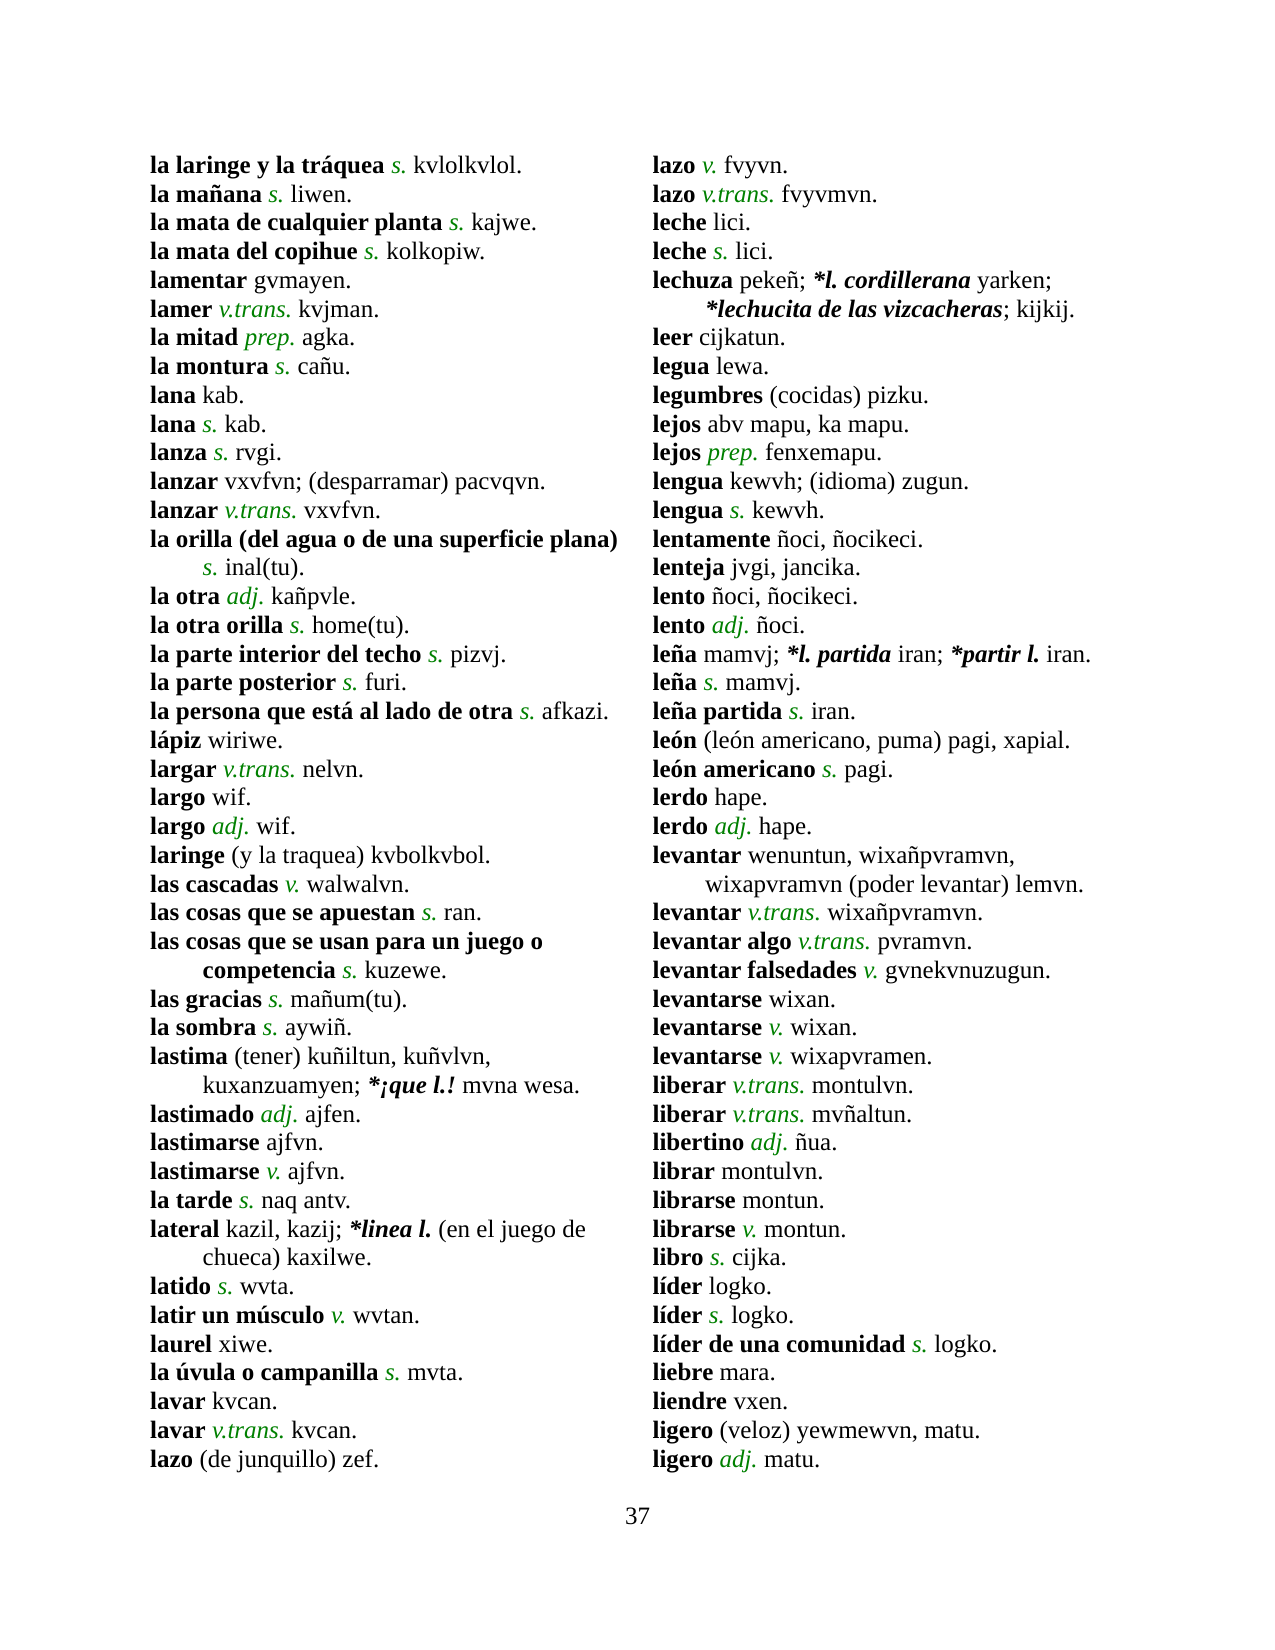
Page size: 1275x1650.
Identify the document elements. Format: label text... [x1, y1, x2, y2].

text lento ñoci, ñocikeci. [652, 581, 1125, 610]
text legua lewa. [652, 351, 1125, 380]
text lerdo adj. hape. [652, 811, 1125, 840]
text líder logko. [652, 1271, 1125, 1300]
text lamer v.trans. kvjman. [150, 294, 622, 322]
text largo wif. [150, 782, 622, 811]
text leer cijkatun. [652, 322, 1125, 351]
text lerdo hape. [652, 782, 1125, 811]
text líder de una comunidad s. logko. [652, 1329, 1125, 1357]
text leche lici. [652, 207, 1125, 236]
text la orilla (del agua o de una superficie plana) s. inal(tu). [150, 524, 622, 581]
text lastima (tener) kuñiltun, kuñvlvn, kuxanzuamyen; *¡que l.! mvna wesa. [150, 1041, 622, 1099]
text lejos abv mapu, ka mapu. [652, 409, 1125, 437]
text librar montulvn. [652, 1156, 1125, 1185]
text la otra orilla s. home(tu). [150, 610, 622, 639]
text la úvula o campanilla s. mvta. [150, 1357, 622, 1386]
text lejos prep. fenxemapu. [652, 437, 1125, 466]
text levantarse wixan. [652, 984, 1125, 1012]
text largo adj. wif. [150, 811, 622, 840]
text lengua kewvh; (idioma) zugun. [652, 466, 1125, 495]
text la mañana s. liwen. [150, 179, 622, 207]
text lastimarse ajfvn. [150, 1127, 622, 1156]
text león americano s. pagi. [652, 754, 1125, 782]
text librarse v. montun. [652, 1214, 1125, 1242]
text liebre mara. [652, 1357, 1125, 1386]
text legumbres (cocidas) pizku. [652, 380, 1125, 409]
text la tarde s. naq antv. [150, 1185, 622, 1214]
text lastimarse v. ajfvn. [150, 1156, 622, 1185]
text lavar kvcan. [150, 1386, 622, 1415]
text lanzar v.trans. vxvfvn. [150, 495, 622, 524]
text ligero (veloz) yewmewvn, matu. [652, 1415, 1125, 1444]
text levantar v.trans. wixañpvramvn. [652, 897, 1125, 926]
text leche s. lici. [652, 236, 1125, 265]
text leña mamvj; *l. partida iran; *partir l. iran. [652, 639, 1125, 667]
text la otra adj. kañpvle. [150, 581, 622, 610]
text lazo v. fvyvn. [652, 150, 1125, 179]
text liberar v.trans. montulvn. [652, 1070, 1125, 1099]
text latir un músculo v. wvtan. [150, 1300, 622, 1329]
text la laringe y la tráquea s. kvlolkvlol. [150, 150, 622, 179]
text la persona que está al lado de otra s. afkazi. [150, 696, 622, 725]
text liberar v.trans. mvñaltun. [652, 1099, 1125, 1127]
text las cosas que se apuestan s. ran. [150, 897, 622, 926]
text líder s. logko. [652, 1300, 1125, 1329]
text la mata de cualquier planta s. kajwe. [150, 207, 622, 236]
text las gracias s. mañum(tu). [150, 984, 622, 1012]
text lechuza pekeñ; *l. cordillerana yarken; *lechucita de las vizcacheras; kijkij. [652, 265, 1125, 322]
text lateral kazil, kazij; *linea l. (en el juego de chueca) kaxilwe. [150, 1214, 622, 1271]
text lana s. kab. [150, 409, 622, 437]
text lana kab. [150, 380, 622, 409]
text leña s. mamvj. [652, 667, 1125, 696]
text lentamente ñoci, ñocikeci. [652, 524, 1125, 552]
text libro s. cijka. [652, 1242, 1125, 1271]
text largar v.trans. nelvn. [150, 754, 622, 782]
text lento adj. ñoci. [652, 610, 1125, 639]
text la parte posterior s. furi. [150, 667, 622, 696]
text la mitad prep. agka. [150, 322, 622, 351]
text levantar wenuntun, wixañpvramvn, wixapvramvn (poder levantar) lemvn. [652, 840, 1125, 897]
text latido s. wvta. [150, 1271, 622, 1300]
text león (león americano, puma) pagi, xapial. [652, 725, 1125, 754]
text la mata del copihue s. kolkopiw. [150, 236, 622, 265]
text levantar falsedades v. gvnekvnuzugun. [652, 955, 1125, 984]
text lengua s. kewvh. [652, 495, 1125, 524]
text liendre vxen. [652, 1386, 1125, 1415]
text levantarse v. wixan. [652, 1012, 1125, 1041]
text librarse montun. [652, 1185, 1125, 1214]
text libertino adj. ñua. [652, 1127, 1125, 1156]
text lamentar gvmayen. [150, 265, 622, 294]
text lastimado adj. ajfen. [150, 1099, 622, 1127]
text lenteja jvgi, jancika. [652, 552, 1125, 581]
text la parte interior del techo s. pizvj. [150, 639, 622, 667]
text las cosas que se usan para un juego o competencia s. kuzewe. [150, 926, 622, 984]
text lanza s. rvgi. [150, 437, 622, 466]
text la montura s. cañu. [150, 351, 622, 380]
text leña partida s. iran. [652, 696, 1125, 725]
text ligero adj. matu. [652, 1444, 1125, 1472]
text lanzar vxvfvn; (desparramar) pacvqvn. [150, 466, 622, 495]
text levantar algo v.trans. pvramvn. [652, 926, 1125, 955]
text lavar v.trans. kvcan. [150, 1415, 622, 1444]
text levantarse v. wixapvramen. [652, 1041, 1125, 1070]
text laurel xiwe. [150, 1329, 622, 1357]
text lazo (de junquillo) zef. [150, 1444, 622, 1472]
text las cascadas v. walwalvn. [150, 869, 622, 897]
text la sombra s. aywiñ. [150, 1012, 622, 1041]
text laringe (y la traquea) kvbolkvbol. [150, 840, 622, 869]
text lápiz wiriwe. [150, 725, 622, 754]
text lazo v.trans. fvyvmvn. [652, 179, 1125, 207]
